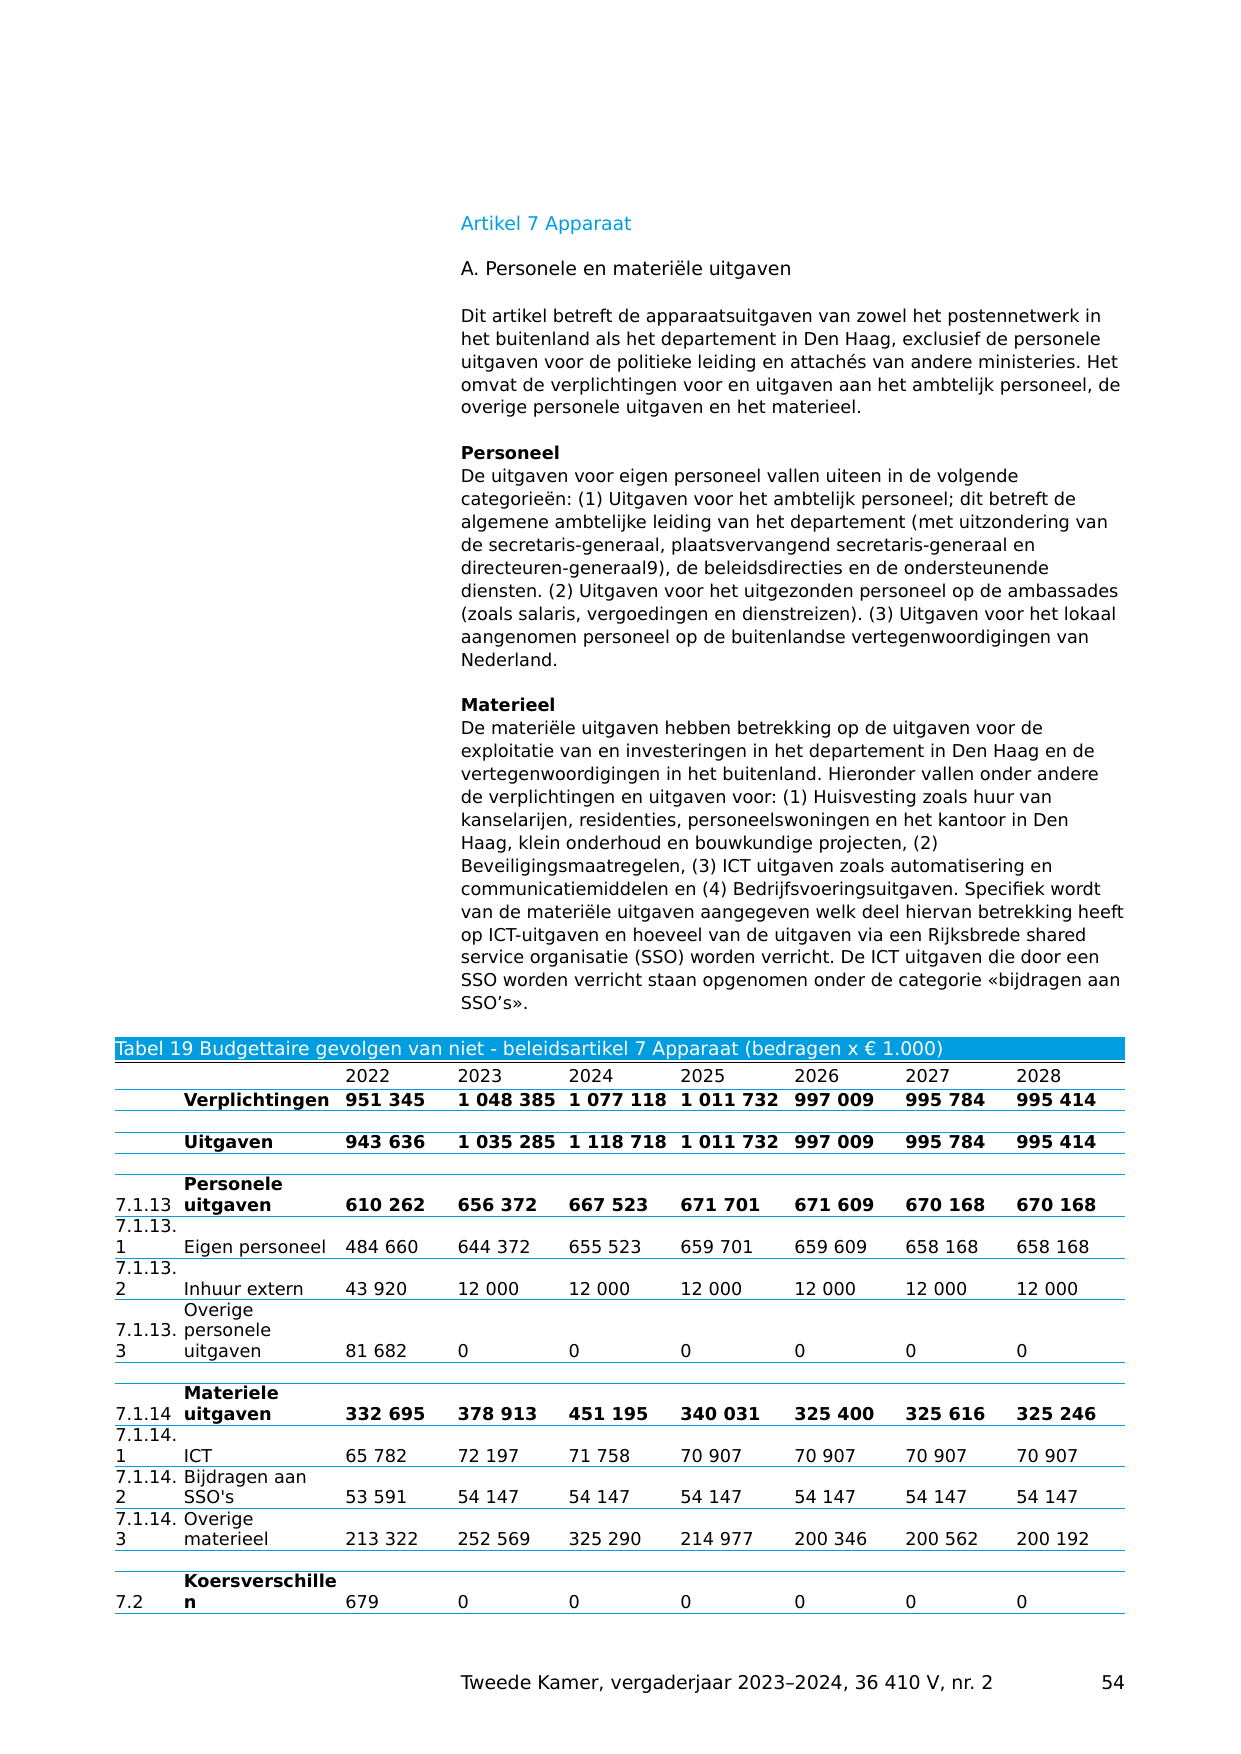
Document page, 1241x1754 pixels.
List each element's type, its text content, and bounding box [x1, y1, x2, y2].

table_cell 997 009 [791, 1133, 902, 1153]
table_cell [342, 1154, 454, 1174]
table_cell 200 346 [791, 1509, 902, 1550]
table_cell 70 907 [791, 1426, 902, 1466]
table_cell [677, 1363, 791, 1383]
table_cell 2028 [1013, 1063, 1125, 1089]
table_cell [902, 1363, 1013, 1383]
table_cell 43 920 [342, 1259, 454, 1299]
table_cell [115, 1154, 181, 1174]
table_cell [181, 1154, 342, 1174]
table_cell 70 907 [902, 1426, 1013, 1466]
table_cell 0 [1013, 1300, 1125, 1362]
table_cell [677, 1154, 791, 1174]
table_cell Overige personele uitgaven [181, 1300, 342, 1362]
table_cell 54 147 [565, 1467, 677, 1508]
table_cell 671 609 [791, 1175, 902, 1216]
table_cell 671 701 [677, 1175, 791, 1216]
table_cell [791, 1551, 902, 1571]
table_cell [902, 1111, 1013, 1132]
table_cell [791, 1363, 902, 1383]
title A. Personele en materiële uitgaven [461, 258, 1125, 280]
table_cell 0 [677, 1300, 791, 1362]
table_cell 0 [565, 1572, 677, 1613]
table_cell 7.1.14.3 [115, 1509, 181, 1550]
table_cell 81 682 [342, 1300, 454, 1362]
table_cell 655 523 [565, 1217, 677, 1257]
table_cell 0 [677, 1572, 791, 1613]
table_cell 0 [454, 1300, 565, 1362]
table_cell [342, 1111, 454, 1132]
table_cell 325 246 [1013, 1384, 1125, 1424]
table_cell 325 290 [565, 1509, 677, 1550]
table_cell [454, 1363, 565, 1383]
table_cell 0 [1013, 1572, 1125, 1613]
table_cell 0 [902, 1300, 1013, 1362]
table_cell 252 569 [454, 1509, 565, 1550]
table_cell 658 168 [902, 1217, 1013, 1257]
table_cell 2026 [791, 1063, 902, 1089]
table_cell 2025 [677, 1063, 791, 1089]
table_cell 54 147 [677, 1467, 791, 1508]
table_cell 2022 [342, 1063, 454, 1089]
table_cell 54 147 [791, 1467, 902, 1508]
table_cell [115, 1363, 181, 1383]
table_cell Inhuur extern [181, 1259, 342, 1299]
text Materieel De materiële uitgaven hebben betrekking op de uitgaven voor de exploitatie van en investeringen in het departement in Den Haag en de vertegenwoordigingen in het buitenland. Hieronder vallen onder andere de verplichtingen en uitgaven voor: (1) Huisvesting zoals huur van kanselarijen, residenties, personeelswoningen en het kantoor in Den Haag, klein onderhoud en bouwkundige projecten, (2) Beveiligingsmaatregelen, (3) ICT uitgaven zoals automatisering en communicatiemiddelen en (4) Bedrijfsvoeringsuitgaven. Specifiek wordt van de materiële uitgaven aangegeven welk deel hiervan betrekking heeft op ICT-uitgaven en hoeveel van de uitgaven via een Rijksbrede shared service organisatie (SSO) worden verricht. De ICT uitgaven die door een SSO worden verricht staan opgenomen onder de categorie «bijdragen aan SSO’s». [461, 693, 1125, 1014]
table_cell 995 784 [902, 1090, 1013, 1110]
table_cell 54 147 [454, 1467, 565, 1508]
table_cell Personele uitgaven [181, 1175, 342, 1216]
table_cell 7.1.13.1 [115, 1217, 181, 1257]
table_cell [565, 1363, 677, 1383]
table_cell Verplichtingen [181, 1090, 342, 1110]
table_cell 995 784 [902, 1133, 1013, 1153]
table_cell 7.1.14.1 [115, 1426, 181, 1466]
table_cell [565, 1154, 677, 1174]
table_cell [181, 1111, 342, 1132]
table_cell 997 009 [791, 1090, 902, 1110]
table_cell Koersverschillen [181, 1572, 342, 1613]
table_cell 0 [454, 1572, 565, 1613]
table_cell 659 701 [677, 1217, 791, 1257]
table_cell 2023 [454, 1063, 565, 1089]
table_cell 12 000 [902, 1259, 1013, 1299]
table_cell [677, 1111, 791, 1132]
table_cell 332 695 [342, 1384, 454, 1424]
table_cell [791, 1154, 902, 1174]
table_cell 70 907 [677, 1426, 791, 1466]
table_cell 7.2 [115, 1572, 181, 1613]
table_cell 667 523 [565, 1175, 677, 1216]
table_cell 484 660 [342, 1217, 454, 1257]
table_cell [1013, 1551, 1125, 1571]
table_cell 214 977 [677, 1509, 791, 1550]
table_cell 451 195 [565, 1384, 677, 1424]
table_cell 0 [565, 1300, 677, 1362]
table_cell [115, 1551, 181, 1571]
table_cell 53 591 [342, 1467, 454, 1508]
table_cell 1 048 385 [454, 1090, 565, 1110]
table_cell 670 168 [902, 1175, 1013, 1216]
title Artikel 7 Apparaat [461, 213, 1125, 235]
table_cell Overige materieel [181, 1509, 342, 1550]
table_cell 378 913 [454, 1384, 565, 1424]
table_cell 200 562 [902, 1509, 1013, 1550]
table_cell 325 400 [791, 1384, 902, 1424]
table_cell 679 [342, 1572, 454, 1613]
table_cell [454, 1551, 565, 1571]
table_cell 340 031 [677, 1384, 791, 1424]
table_cell 2024 [565, 1063, 677, 1089]
table_cell ICT [181, 1426, 342, 1466]
table_cell 1 077 118 [565, 1090, 677, 1110]
table_cell 0 [902, 1572, 1013, 1613]
table_cell 72 197 [454, 1426, 565, 1466]
table_cell 658 168 [1013, 1217, 1125, 1257]
table_cell [1013, 1111, 1125, 1132]
table_cell 1 011 732 [677, 1090, 791, 1110]
table_cell [791, 1111, 902, 1132]
table_cell 7.1.13 [115, 1175, 181, 1216]
table_cell 610 262 [342, 1175, 454, 1216]
table_cell [902, 1154, 1013, 1174]
table_cell 995 414 [1013, 1090, 1125, 1110]
table_cell 0 [791, 1572, 902, 1613]
table_cell 12 000 [565, 1259, 677, 1299]
table_cell [181, 1551, 342, 1571]
table_cell 65 782 [342, 1426, 454, 1466]
table_cell 670 168 [1013, 1175, 1125, 1216]
table_cell [115, 1133, 181, 1153]
table_cell 943 636 [342, 1133, 454, 1153]
table_cell 12 000 [791, 1259, 902, 1299]
table_cell [565, 1111, 677, 1132]
table_cell [902, 1551, 1013, 1571]
table_cell 7.1.13.2 [115, 1259, 181, 1299]
table_cell 2027 [902, 1063, 1013, 1089]
table_cell 7.1.13.3 [115, 1300, 181, 1362]
table_cell 70 907 [1013, 1426, 1125, 1466]
table_cell [115, 1063, 181, 1089]
table_cell 1 118 718 [565, 1133, 677, 1153]
table_cell [181, 1363, 342, 1383]
table_cell [1013, 1154, 1125, 1174]
table_cell 71 758 [565, 1426, 677, 1466]
table_cell 213 322 [342, 1509, 454, 1550]
table_cell 951 345 [342, 1090, 454, 1110]
table_cell [181, 1063, 342, 1089]
table_cell 54 147 [902, 1467, 1013, 1508]
text Dit artikel betreft de apparaatsuitgaven van zowel het postennetwerk in het buitenland als het departement in Den Haag, exclusief de personele uitgaven voor de politieke leiding en attachés van andere ministeries. Het omvat de verplichtingen voor en uitgaven aan het ambtelijk personeel, de overige personele uitgaven en het materieel. [461, 304, 1125, 418]
table_cell 1 011 732 [677, 1133, 791, 1153]
table_cell [565, 1551, 677, 1571]
table_cell Eigen personeel [181, 1217, 342, 1257]
table_cell 200 192 [1013, 1509, 1125, 1550]
table_cell 659 609 [791, 1217, 902, 1257]
table_cell 0 [791, 1300, 902, 1362]
table_cell 644 372 [454, 1217, 565, 1257]
table_cell 12 000 [1013, 1259, 1125, 1299]
table_cell [454, 1111, 565, 1132]
table_cell 7.1.14.2 [115, 1467, 181, 1508]
table_cell Bijdragen aan SSO's [181, 1467, 342, 1508]
table_cell 656 372 [454, 1175, 565, 1216]
table_cell [342, 1551, 454, 1571]
table_cell [677, 1551, 791, 1571]
text Personeel De uitgaven voor eigen personeel vallen uiteen in de volgende categorieën: (1) Uitgaven voor het ambtelijk personeel; dit betreft de algemene ambtelijke leiding van het departement (met uitzondering van de secretaris-generaal, plaatsvervangend secretaris-generaal en directeuren-generaal9), de beleidsdirecties en de ondersteunende diensten. (2) Uitgaven voor het uitgezonden personeel op de ambassades (zoals salaris, vergoedingen en dienstreizen). (3) Uitgaven voor het lokaal aangenomen personeel op de buitenlandse vertegenwoordigingen van Nederland. [461, 441, 1125, 671]
table_cell [1013, 1363, 1125, 1383]
table_cell 325 616 [902, 1384, 1013, 1424]
table_cell 12 000 [454, 1259, 565, 1299]
table_cell 54 147 [1013, 1467, 1125, 1508]
table_cell Materiele uitgaven [181, 1384, 342, 1424]
table_cell 7.1.14 [115, 1384, 181, 1424]
table_cell 995 414 [1013, 1133, 1125, 1153]
table_cell [454, 1154, 565, 1174]
table_cell [115, 1111, 181, 1132]
table_cell [342, 1363, 454, 1383]
table_cell Uitgaven [181, 1133, 342, 1153]
table_cell 12 000 [677, 1259, 791, 1299]
table_cell [115, 1090, 181, 1110]
table_cell 1 035 285 [454, 1133, 565, 1153]
